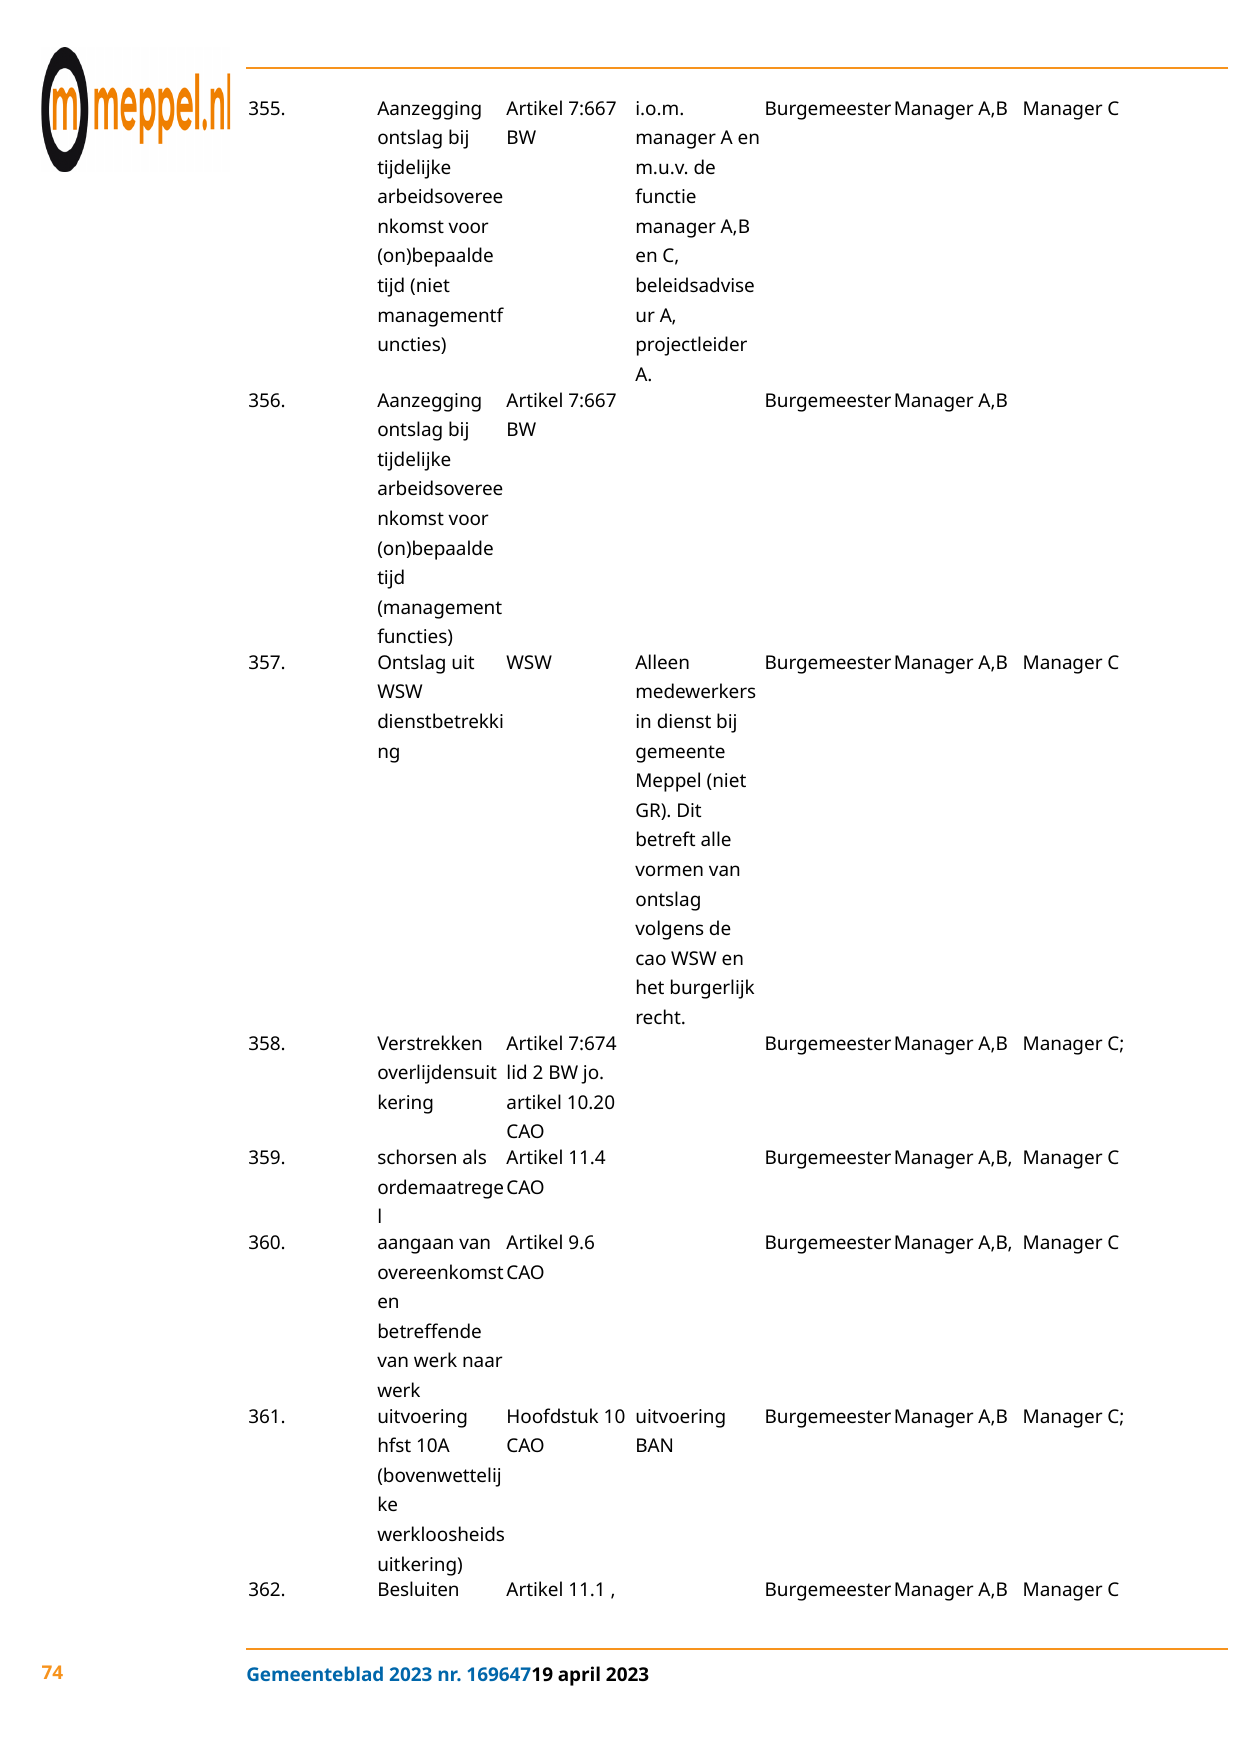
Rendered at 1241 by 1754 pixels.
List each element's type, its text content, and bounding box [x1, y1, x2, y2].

table_cell Verstrekken overlijdensuitkering [377, 1030, 506, 1144]
table_cell WSW [506, 649, 635, 1030]
table_cell Artikel 11.4 CAO [506, 1144, 635, 1229]
table_cell 356. [248, 387, 377, 649]
table_cell Manager C [1023, 1229, 1152, 1403]
table_cell Manager A,B [894, 1403, 1022, 1577]
table_cell Manager A,B [894, 1577, 1022, 1602]
table_cell [635, 1577, 764, 1602]
table_cell [635, 1144, 764, 1229]
table_cell Aanzegging ontslag bij tijdelijke arbeidsovereenkomst voor (on)bepaalde tijd (managementfuncties) [377, 387, 506, 649]
table_cell 359. [248, 1144, 377, 1229]
table_cell Burgemeester [764, 1229, 893, 1403]
table_cell 361. [248, 1403, 377, 1577]
table_cell Artikel 7:674 lid 2 BW jo. artikel 10.20 CAO [506, 1030, 635, 1144]
table_cell Manager A,B, [894, 1229, 1022, 1403]
table_cell Manager C [1023, 649, 1152, 1030]
table_cell Burgemeester [764, 1577, 893, 1602]
table_cell 355. [248, 95, 377, 387]
table_cell i.o.m. manager A en m.u.v. de functie manager A,B en C, beleidsadviseur A, projectleider A. [635, 95, 764, 387]
table_cell schorsen als ordemaatregel [377, 1144, 506, 1229]
table_cell Artikel 9.6 CAO [506, 1229, 635, 1403]
picture [41, 47, 231, 172]
table_cell uitvoering hfst 10A (bovenwettelijke werkloosheidsuitkering) [377, 1403, 506, 1577]
table_cell 360. [248, 1229, 377, 1403]
table_cell Manager C; [1023, 1403, 1152, 1577]
table_cell Manager A,B [894, 649, 1022, 1030]
table_cell Artikel 7:667 BW [506, 387, 635, 649]
table_cell [635, 1229, 764, 1403]
table_cell Artikel 11.1 , [506, 1577, 635, 1602]
table_cell Manager A,B [894, 387, 1022, 649]
table_cell [635, 1030, 764, 1144]
table_cell Manager C; [1023, 1030, 1152, 1144]
table_cell [635, 387, 764, 649]
table_cell Burgemeester [764, 387, 893, 649]
table_cell Manager A,B, [894, 1144, 1022, 1229]
table_cell Burgemeester [764, 1030, 893, 1144]
table_cell 362. [248, 1577, 377, 1602]
table_cell Burgemeester [764, 1144, 893, 1229]
table_cell uitvoering BAN [635, 1403, 764, 1577]
table_cell Burgemeester [764, 1403, 893, 1577]
table_cell Manager C [1023, 1144, 1152, 1229]
table_cell Hoofdstuk 10 CAO [506, 1403, 635, 1577]
table_cell Ontslag uit WSW dienstbetrekking [377, 649, 506, 1030]
table_cell Manager C [1023, 95, 1152, 387]
table_cell Alleen medewerkers in dienst bij gemeente Meppel (niet GR). Dit betreft alle vormen van ontslag volgens de cao WSW en het burgerlijk recht. [635, 649, 764, 1030]
table_cell Manager A,B [894, 1030, 1022, 1144]
table_cell Burgemeester [764, 95, 893, 387]
table_cell Aanzegging ontslag bij tijdelijke arbeidsovereenkomst voor (on)bepaalde tijd (niet managementfuncties) [377, 95, 506, 387]
table_cell Manager A,B [894, 95, 1022, 387]
table_cell 358. [248, 1030, 377, 1144]
table_cell 357. [248, 649, 377, 1030]
table_cell [1023, 387, 1152, 649]
table_cell Artikel 7:667 BW [506, 95, 635, 387]
table_cell Manager C [1023, 1577, 1152, 1602]
table_cell Burgemeester [764, 649, 893, 1030]
table_cell aangaan van overeenkomsten betreffende van werk naar werk [377, 1229, 506, 1403]
table_cell Besluiten [377, 1577, 506, 1602]
